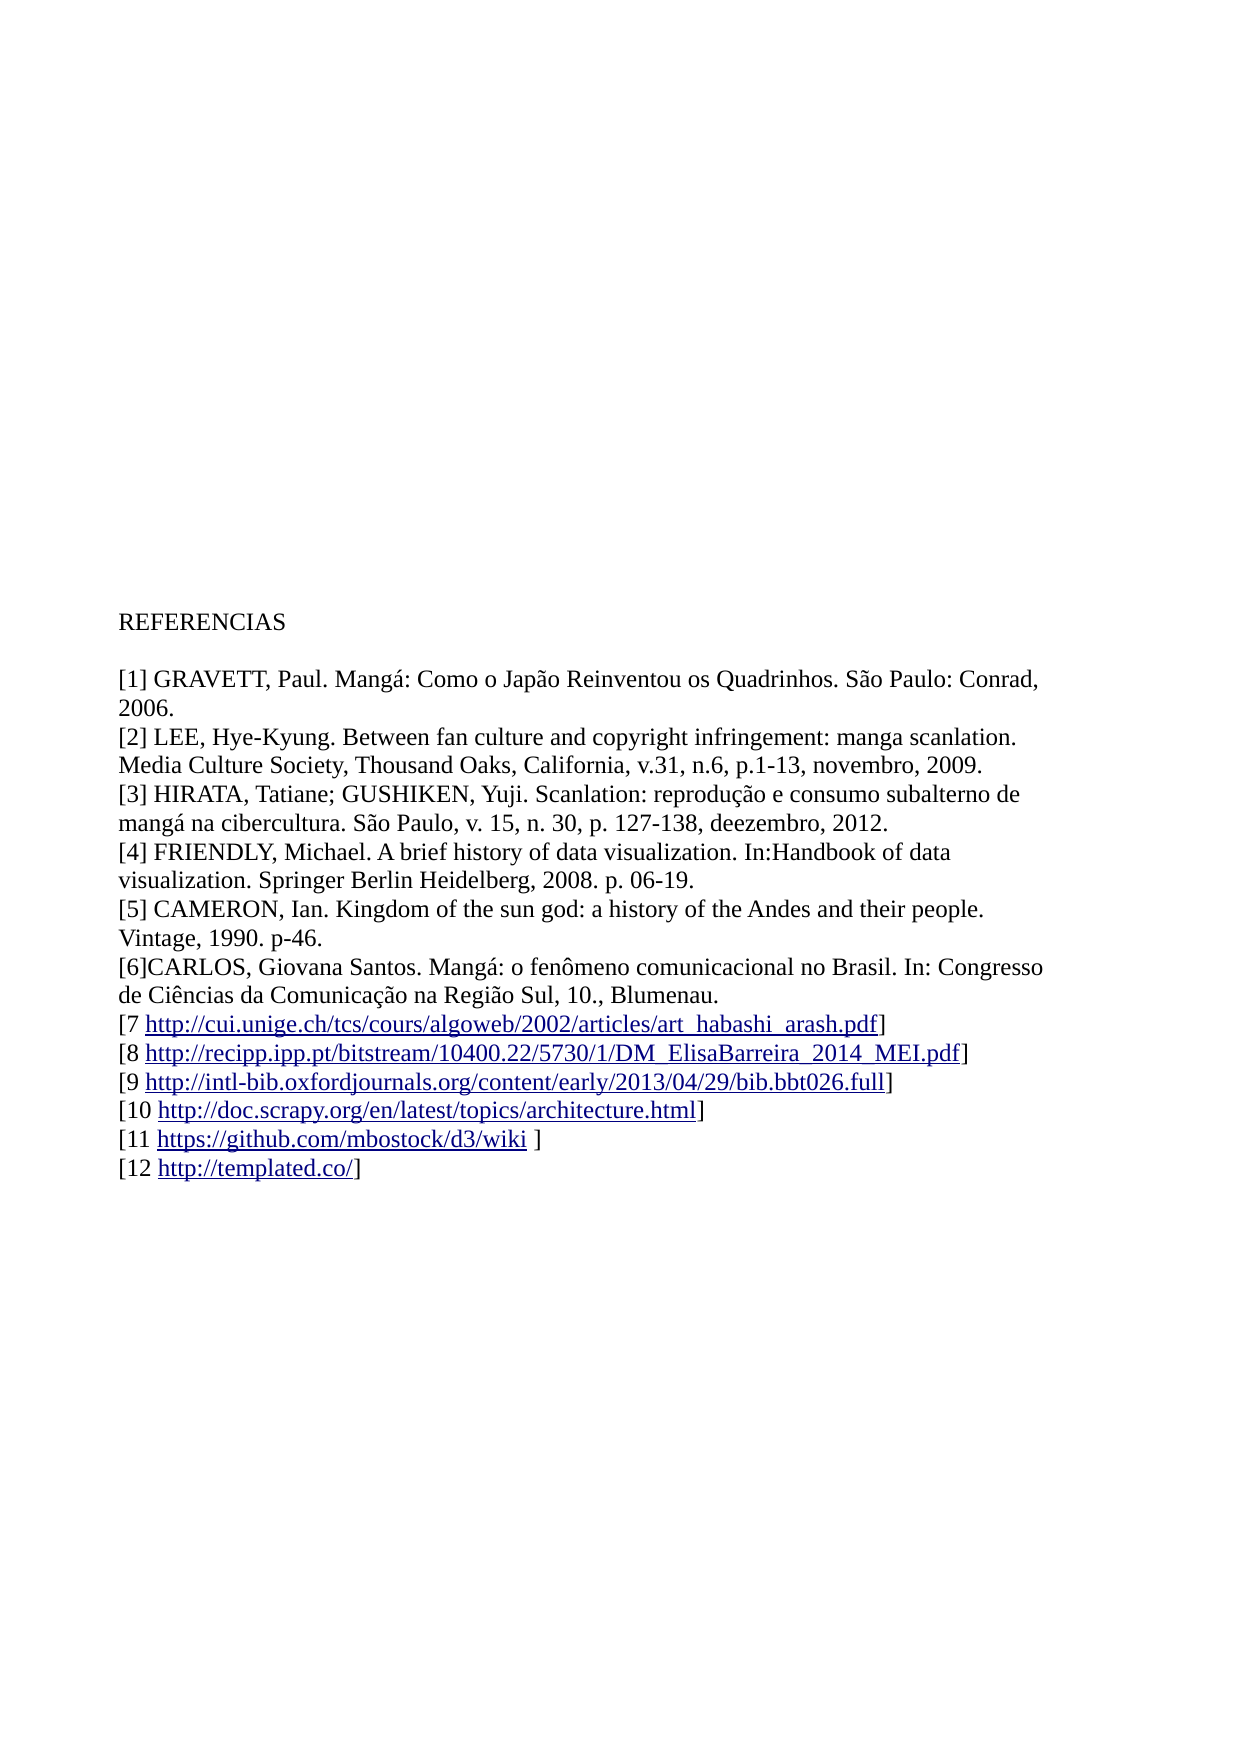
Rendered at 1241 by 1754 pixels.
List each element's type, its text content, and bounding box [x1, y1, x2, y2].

text [6]CARLOS, Giovana Santos. Mangá: o fenômeno comunicacional no Brasil. In: Congresso [118, 952, 1122, 981]
text [7 http://cui.unige.ch/tcs/cours/algoweb/2002/articles/art_habashi_arash.pdf] [118, 1009, 1122, 1038]
text [8 http://recipp.ipp.pt/bitstream/10400.22/5730/1/DM_ElisaBarreira_2014_MEI.pdf] [118, 1038, 1122, 1067]
text [10 http://doc.scrapy.org/en/latest/topics/architecture.html] [118, 1096, 1122, 1124]
text [9 http://intl-bib.oxfordjournals.org/content/early/2013/04/29/bib.bbt026.full] [118, 1067, 1122, 1096]
text [11 https://github.com/mbostock/d3/wiki ] [118, 1124, 1122, 1153]
text 2006. [118, 693, 1122, 722]
text [5] CAMERON, Ian. Kingdom of the sun god: a history of the Andes and their people. [118, 894, 1122, 923]
text [3] HIRATA, Tatiane; GUSHIKEN, Yuji. Scanlation: reprodução e consumo subalterno de [118, 779, 1122, 808]
text Media Culture Society, Thousand Oaks, California, v.31, n.6, p.1-13, novembro, 2009. [118, 751, 1122, 779]
text [1] GRAVETT, Paul. Mangá: Como o Japão Reinventou os Quadrinhos. São Paulo: Conrad, [118, 664, 1122, 693]
text [12 http://templated.co/] [118, 1153, 1122, 1182]
text de Ciências da Comunicação na Região Sul, 10., Blumenau. [118, 981, 1122, 1009]
text mangá na cibercultura. São Paulo, v. 15, n. 30, p. 127-138, deezembro, 2012. [118, 808, 1122, 837]
text Vintage, 1990. p-46. [118, 923, 1122, 952]
text [2] LEE, Hye-Kyung. Between fan culture and copyright infringement: manga scanlation. [118, 722, 1122, 751]
text [4] FRIENDLY, Michael. A brief history of data visualization. In:Handbook of data [118, 837, 1122, 866]
text REFERENCIAS [118, 607, 1122, 636]
text visualization. Springer Berlin Heidelberg, 2008. p. 06-19. [118, 866, 1122, 894]
